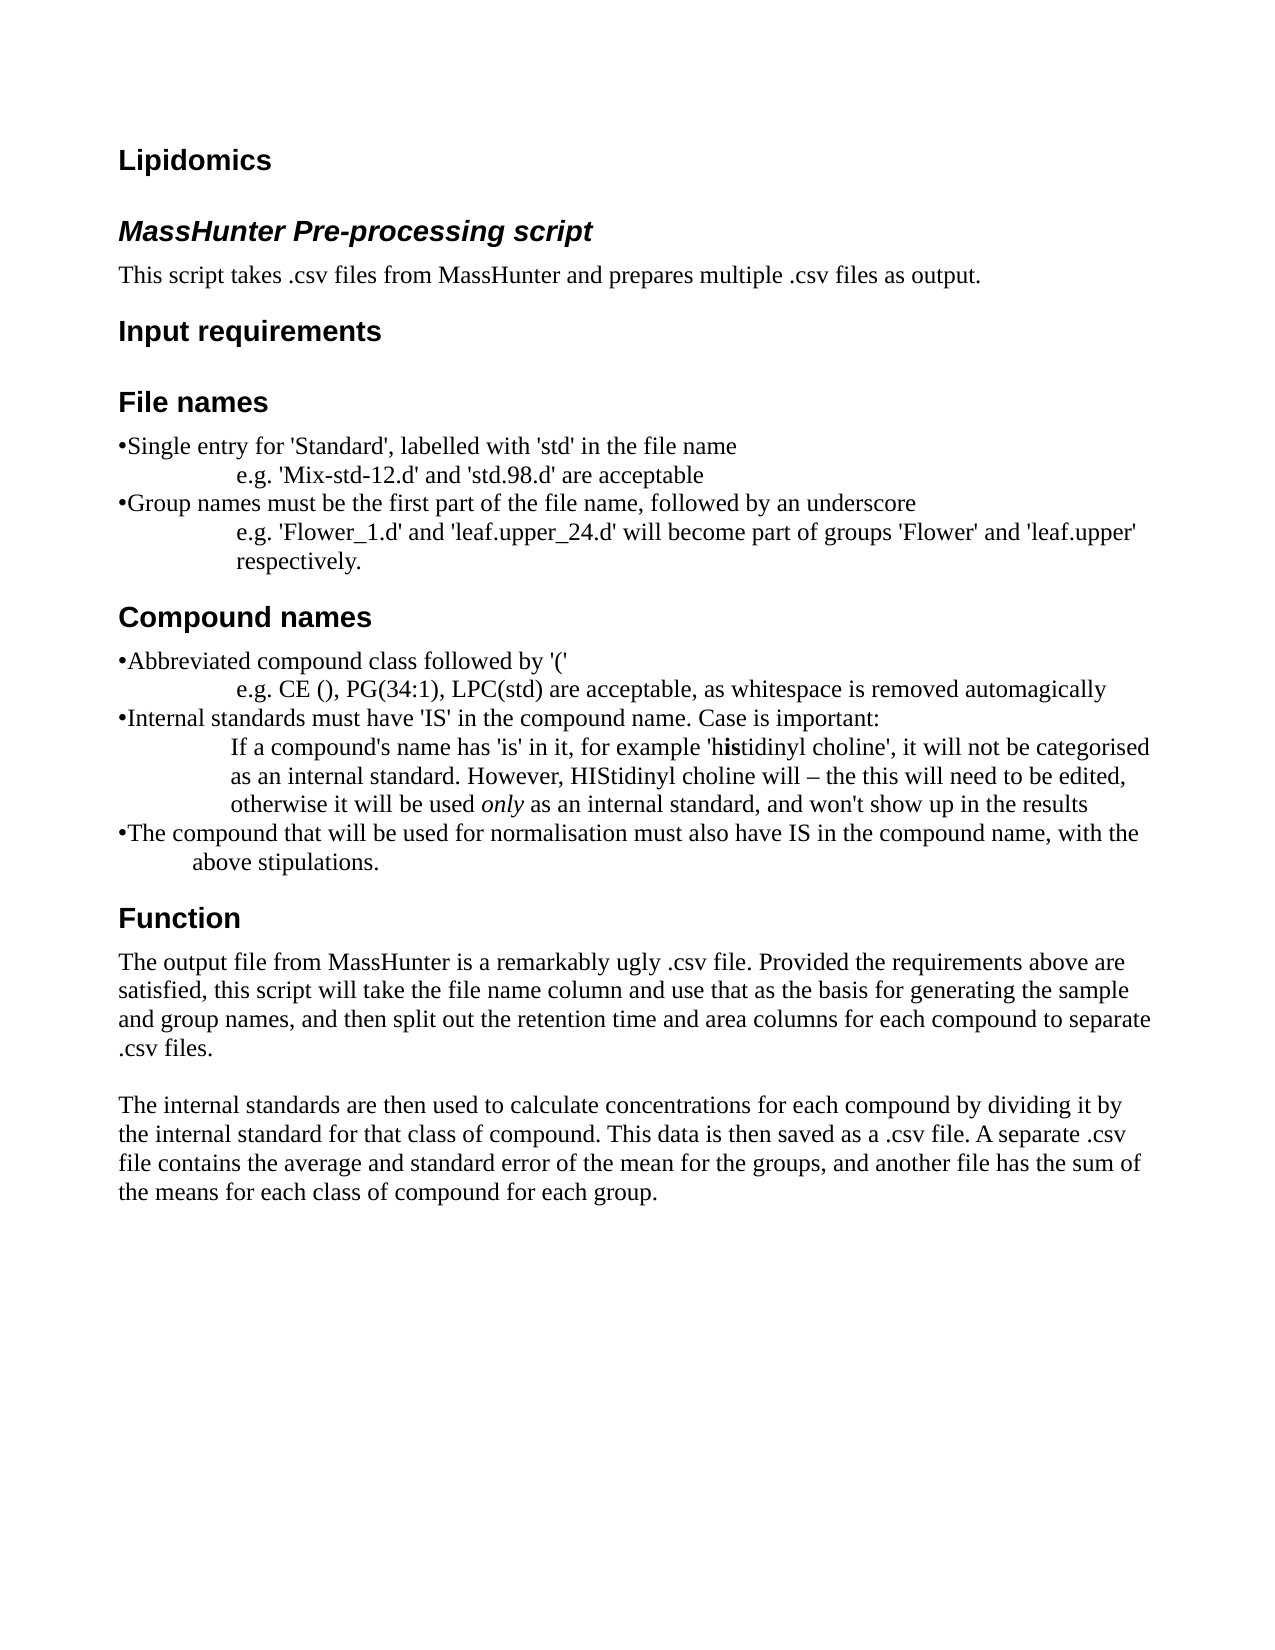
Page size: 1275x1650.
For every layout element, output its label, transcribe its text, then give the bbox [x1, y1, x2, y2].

subtitle Lipidomics [118, 143, 1157, 177]
text e.g. 'Flower_1.d' and 'leaf.upper_24.d' will become part of groups 'Flower' and 'leaf.upper' respectively. [236, 517, 1157, 575]
list Internal standards must have 'IS' in the compound name. Case is important: [118, 703, 1157, 732]
subtitle File names [118, 385, 1157, 418]
text The output file from MassHunter is a remarkably ugly .csv file. Provided the requirements above are satisfied, this script will take the file name column and use that as the basis for generating the sample and group names, and then split out the retention time and area columns for each compound to separate .csv files. [118, 947, 1157, 1062]
list Group names must be the first part of the file name, followed by an underscore [118, 488, 1157, 517]
subtitle MassHunter Pre-processing script [118, 214, 1157, 248]
subtitle Function [118, 901, 1157, 934]
text This script takes .csv files from MassHunter and prepares multiple .csv files as output. [118, 260, 1157, 289]
list Abbreviated compound class followed by '(' [118, 646, 1157, 674]
text e.g. 'Mix-std-12.d' and 'std.98.d' are acceptable [236, 460, 1157, 488]
list Single entry for 'Standard', labelled with 'std' in the file name [118, 431, 1157, 460]
text e.g. CE (), PG(34:1), LPC(std) are acceptable, as whitespace is removed automagically [236, 674, 1157, 703]
list The compound that will be used for normalisation must also have IS in the compound name, with the above stipulations. [118, 818, 1157, 876]
text The internal standards are then used to calculate concentrations for each compound by dividing it by the internal standard for that class of compound. This data is then saved as a .csv file. A separate .csv file contains the average and standard error of the mean for the groups, and another file has the sum of the means for each class of compound for each group. [118, 1091, 1157, 1206]
subtitle Input requirements [118, 314, 1157, 347]
subtitle Compound names [118, 600, 1157, 633]
text If a compound's name has 'is' in it, for example 'histidinyl choline', it will not be categorised as an internal standard. However, HIStidinyl choline will – the this will need to be edited, otherwise it will be used only as an internal standard, and won't show up in the results [230, 732, 1157, 818]
